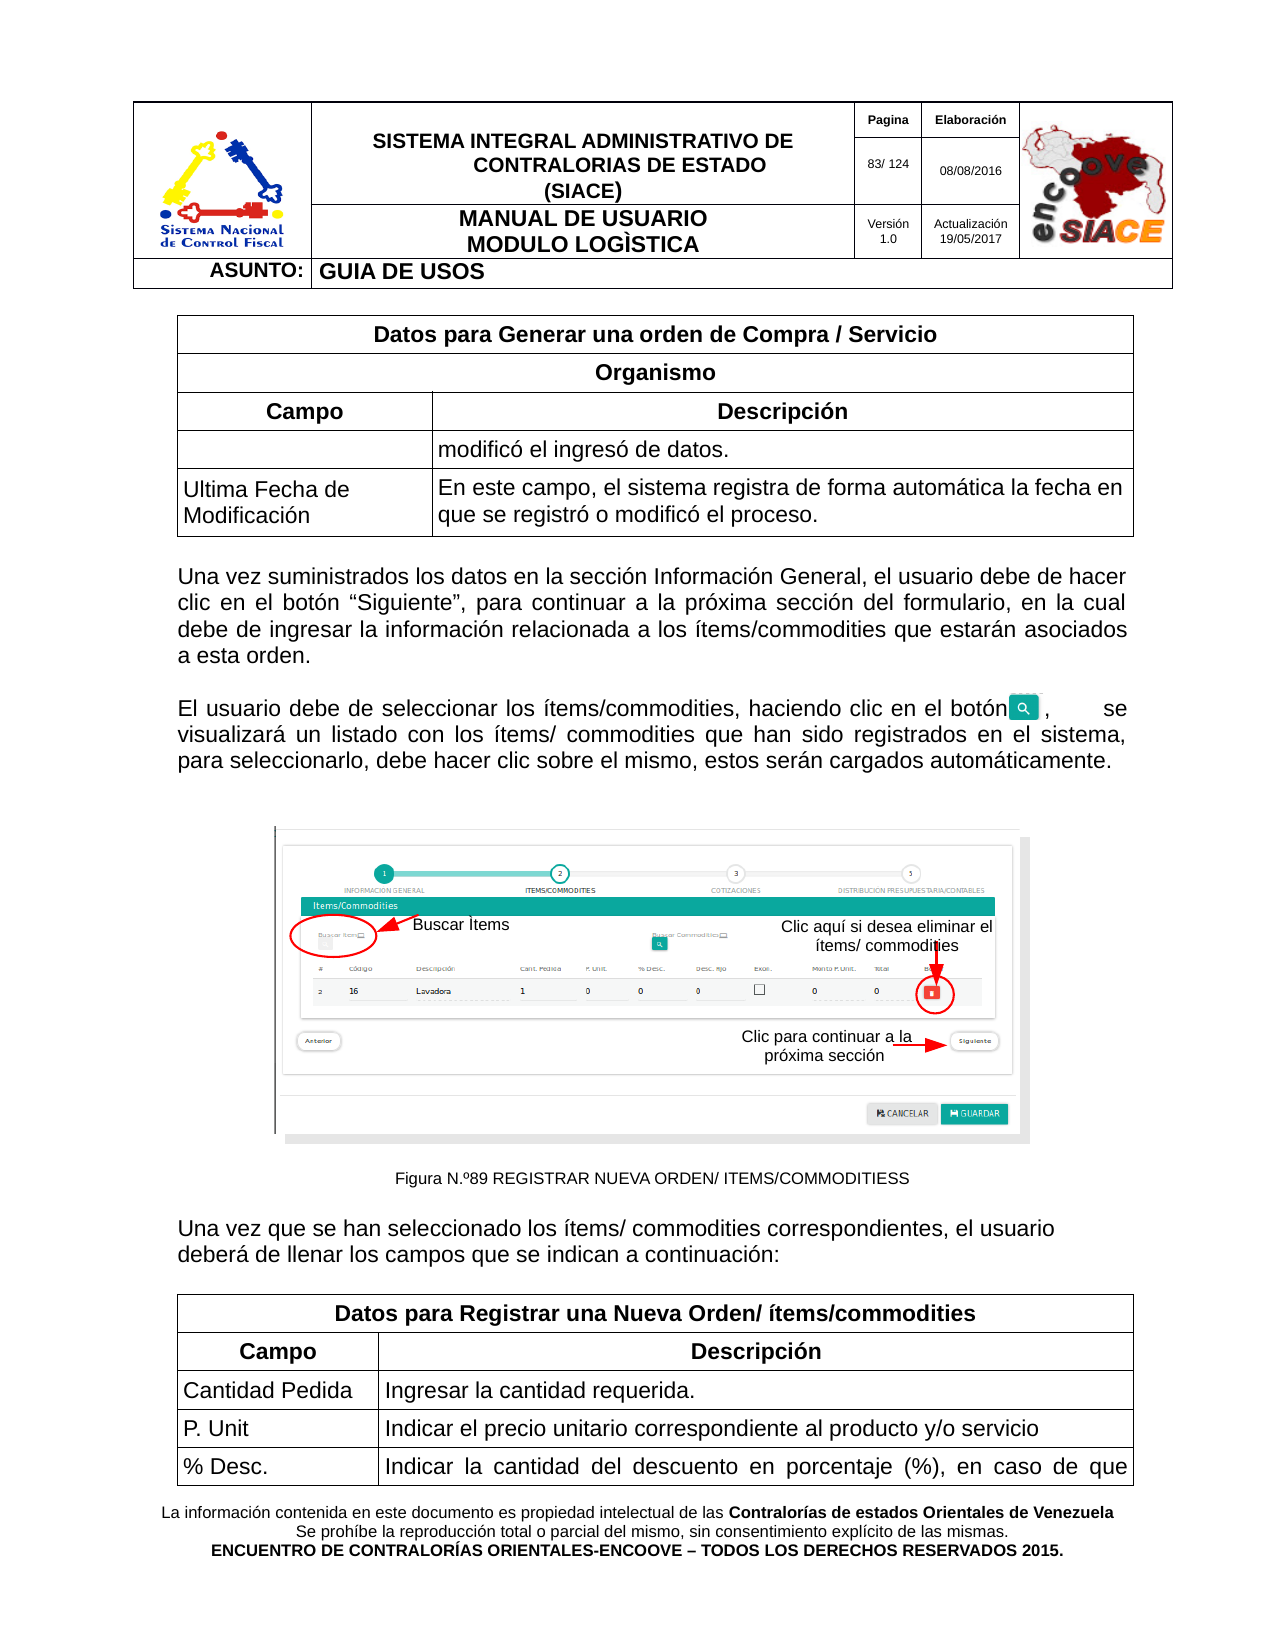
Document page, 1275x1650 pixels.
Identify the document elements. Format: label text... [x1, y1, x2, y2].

table_cell En este campo, el sistema registra de forma automática la fecha en que se registró o modificó el proceso. [433, 469, 1133, 536]
table_cell Indicar la cantidad del descuento en porcentaje (%), en caso de que [379, 1448, 1133, 1485]
table_cell Descripción [379, 1333, 1133, 1370]
table_cell Campo [178, 393, 432, 430]
table_header Datos para Generar una orden de Compra / Servicio [178, 316, 1133, 353]
table_cell Cantidad Pedida [178, 1371, 378, 1409]
table_cell Campo [178, 1333, 378, 1370]
table_cell Indicar el precio unitario correspondiente al producto y/o servicio [379, 1410, 1133, 1447]
picture [1021, 121, 1167, 248]
table_cell modificó el ingresó de datos. [433, 431, 1133, 468]
picture [274, 826, 1020, 1134]
table_header Datos para Registrar una Nueva Orden/ ítems/commodities [178, 1295, 1133, 1332]
table_cell Organismo [178, 354, 1133, 391]
text Figura N.º89 REGISTRAR NUEVA ORDEN/ ITEMS/COMMODITIESS [177, 1169, 1127, 1188]
table_cell Descripción [433, 393, 1133, 430]
table_cell Ingresar la cantidad requerida. [379, 1371, 1133, 1409]
table_cell [178, 431, 432, 468]
text El usuario debe de seleccionar los ítems/commodities, haciendo clic en el botón , se visualizará un listado con los ítems/ commodities que han sido registrados en el sistema, para seleccionarlo, debe hacer clic sobre el mismo, estos serán cargados automáticamente. [177, 695, 1127, 774]
picture [1008, 693, 1027, 720]
text Una vez suministrados los datos en la sección Información General, el usuario debe de hacer clic en el botón “Siguiente”, para continuar a la próxima sección del formulario, en la cual debe de ingresar la información relacionada a los ítems/commodities que estarán asociados a esta orden. [177, 563, 1127, 668]
picture [150, 127, 296, 254]
table_cell % Desc. [178, 1448, 378, 1485]
text Una vez que se han seleccionado los ítems/ commodities correspondientes, el usuario deberá de llenar los campos que se indican a continuación: [177, 1215, 1127, 1267]
table_cell Ultima Fecha de Modificación [178, 469, 432, 536]
table_cell P. Unit [178, 1410, 378, 1447]
